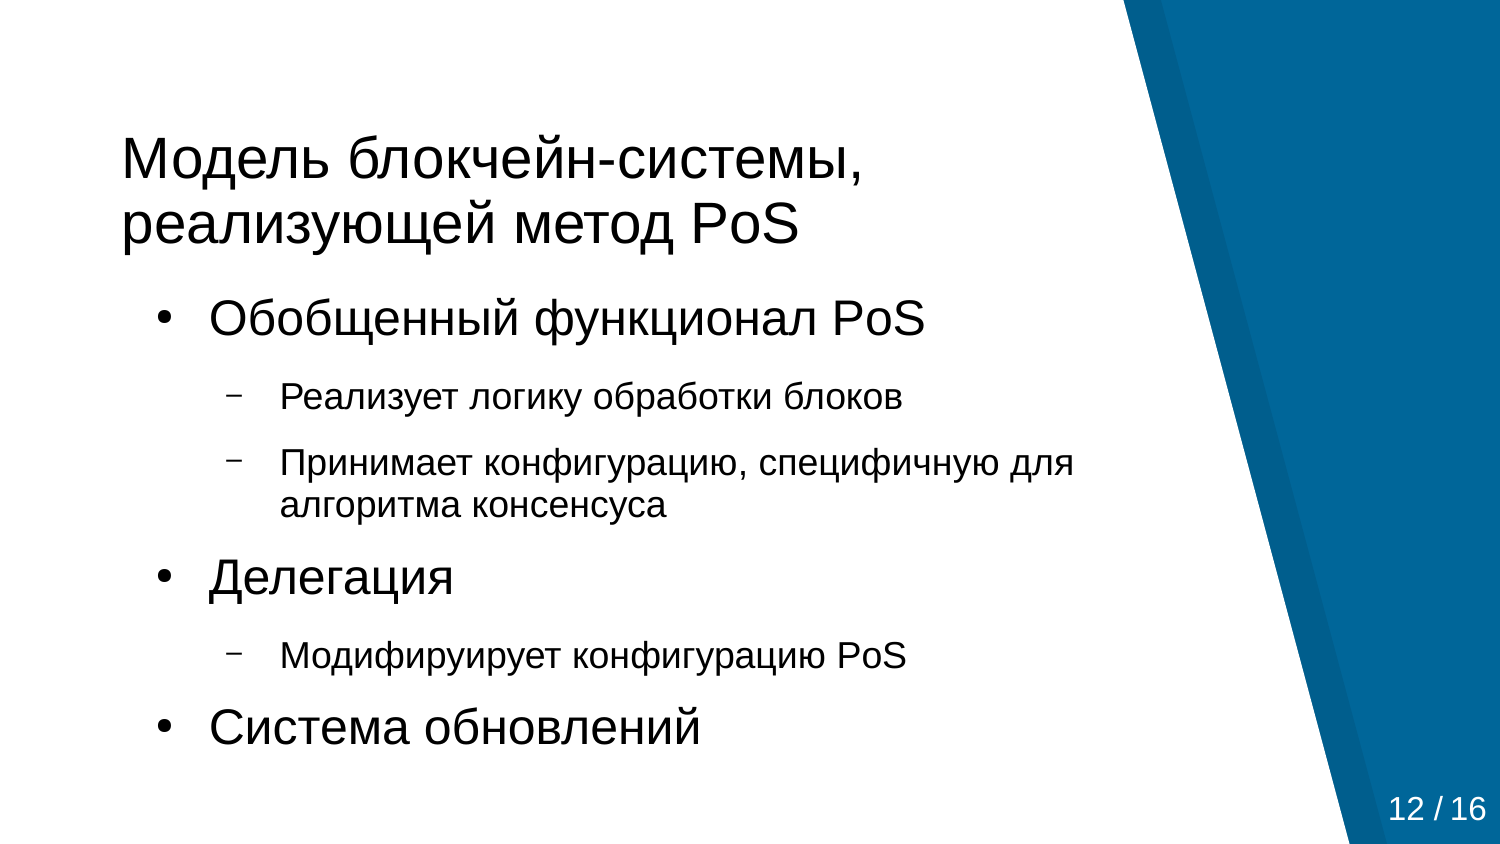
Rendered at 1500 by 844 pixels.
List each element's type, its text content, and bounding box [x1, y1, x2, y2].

title Модель блокчейн-системы, реализующей метод PoS [121, 110, 1087, 272]
chart [695, 394, 708, 424]
list Обобщенный функционал PoS Реализует логику обработки блоков Принимает конфигурацию, специфичную для алгоритма консенсуса Делегация Модифируирует конфигурацию PoS Система обновлений [137, 290, 1252, 792]
